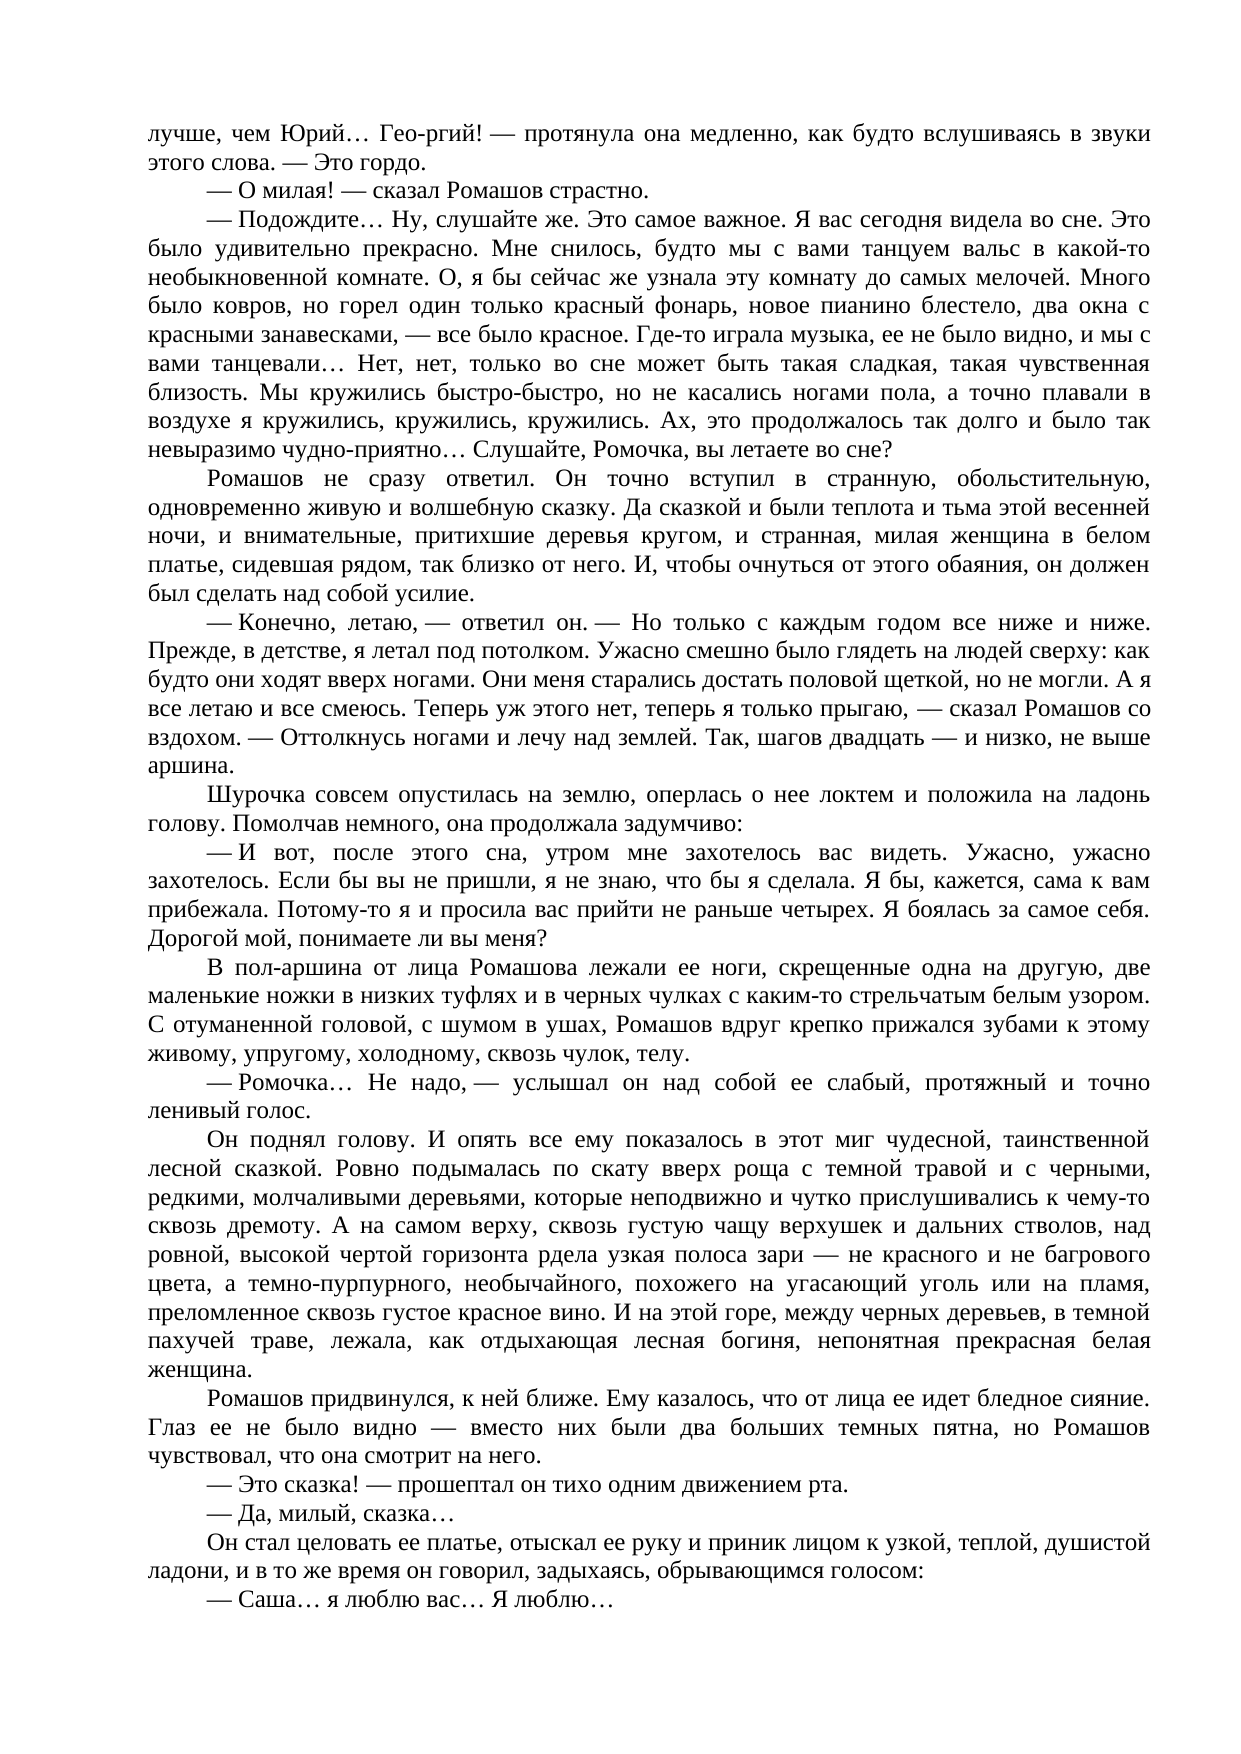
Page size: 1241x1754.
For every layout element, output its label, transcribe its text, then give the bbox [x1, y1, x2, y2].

text — И вот, после этого сна, утром мне захотелось вас видеть. Ужасно, ужасно захотелось. Если бы вы не пришли, я не знаю, что бы я сделала. Я бы, кажется, сама к вам прибежала. Потому-то я и просила вас прийти не раньше четырех. Я боялась за самое себя. Дорогой мой, понимаете ли вы меня? [148, 837, 1152, 952]
text — Это сказка! — прошептал он тихо одним движением рта. [148, 1469, 1152, 1498]
text — О милая! — сказал Ромашов страстно. [148, 176, 1152, 204]
text Ромашов придвинулся, к ней ближе. Ему казалось, что от лица ее идет бледное сияние. Глаз ее не было видно — вместо них были два больших темных пятна, но Ромашов чувствовал, что она смотрит на него. [148, 1383, 1152, 1469]
text — Да, милый, сказка… [148, 1498, 1152, 1527]
text — Конечно, летаю, — ответил он. — Но только с каждым годом все ниже и ниже. Прежде, в детстве, я летал под потолком. Ужасно смешно было глядеть на людей сверху: как будто они ходят вверх ногами. Они меня старались достать половой щеткой, но не могли. А я все летаю и все смеюсь. Теперь уж этого нет, теперь я только прыгаю, — сказал Ромашов со вздохом. — Оттолкнусь ногами и лечу над землей. Так, шагов двадцать — и низко, не выше аршина. [148, 607, 1152, 779]
text Шурочка совсем опустилась на землю, оперлась о нее локтем и положила на ладонь голову. Помолчав немного, она продолжала задумчиво: [148, 779, 1152, 837]
text — Ромочка… Не надо, — услышал он над собой ее слабый, протяжный и точно ленивый голос. [148, 1067, 1152, 1124]
text — Подождите… Ну, слушайте же. Это самое важное. Я вас сегодня видела во сне. Это было удивительно прекрасно. Мне снилось, будто мы с вами танцуем вальс в какой-то необыкновенной комнате. О, я бы сейчас же узнала эту комнату до самых мелочей. Много было ковров, но горел один только красный фонарь, новое пианино блестело, два окна с красными занавесками, — все было красное. Где-то играла музыка, ее не было видно, и мы с вами танцевали… Нет, нет, только во сне может быть такая сладкая, такая чувственная близость. Мы кружились быстро-быстро, но не касались ногами пола, а точно плавали в воздухе я кружились, кружились, кружились. Ах, это продолжалось так долго и было так невыразимо чудно-приятно… Слушайте, Ромочка, вы летаете во сне? [148, 204, 1152, 463]
text В пол-аршина от лица Ромашова лежали ее ноги, скрещенные одна на другую, две маленькие ножки в низких туфлях и в черных чулках с каким-то стрельчатым белым узором. С отуманенной головой, с шумом в ушах, Ромашов вдруг крепко прижался зубами к этому живому, упругому, холодному, сквозь чулок, телу. [148, 952, 1152, 1067]
text — Саша… я люблю вас… Я люблю… [148, 1584, 1152, 1613]
text Он стал целовать ее платье, отыскал ее руку и приник лицом к узкой, теплой, душистой ладони, и в то же время он говорил, задыхаясь, обрывающимся голосом: [148, 1527, 1152, 1584]
text Он поднял голову. И опять все ему показалось в этот миг чудесной, таинственной лесной сказкой. Ровно подымалась по скату вверх роща с темной травой и с черными, редкими, молчаливыми деревьями, которые неподвижно и чутко прислушивались к чему-то сквозь дремоту. А на самом верху, сквозь густую чащу верхушек и дальних стволов, над ровной, высокой чертой горизонта рдела узкая полоса зари — не красного и не багрового цвета, а темно-пурпурного, необычайного, похожего на угасающий уголь или на пламя, преломленное сквозь густое красное вино. И на этой горе, между черных деревьев, в темной пахучей траве, лежала, как отдыхающая лесная богиня, непонятная прекрасная белая женщина. [148, 1124, 1152, 1383]
text лучше, чем Юрий… Гео-ргий! — протянула она медленно, как будто вслушиваясь в звуки этого слова. — Это гордо. [148, 118, 1152, 176]
text Ромашов не сразу ответил. Он точно вступил в странную, обольстительную, одновременно живую и волшебную сказку. Да сказкой и были теплота и тьма этой весенней ночи, и внимательные, притихшие деревья кругом, и странная, милая женщина в белом платье, сидевшая рядом, так близко от него. И, чтобы очнуться от этого обаяния, он должен был сделать над собой усилие. [148, 463, 1152, 607]
